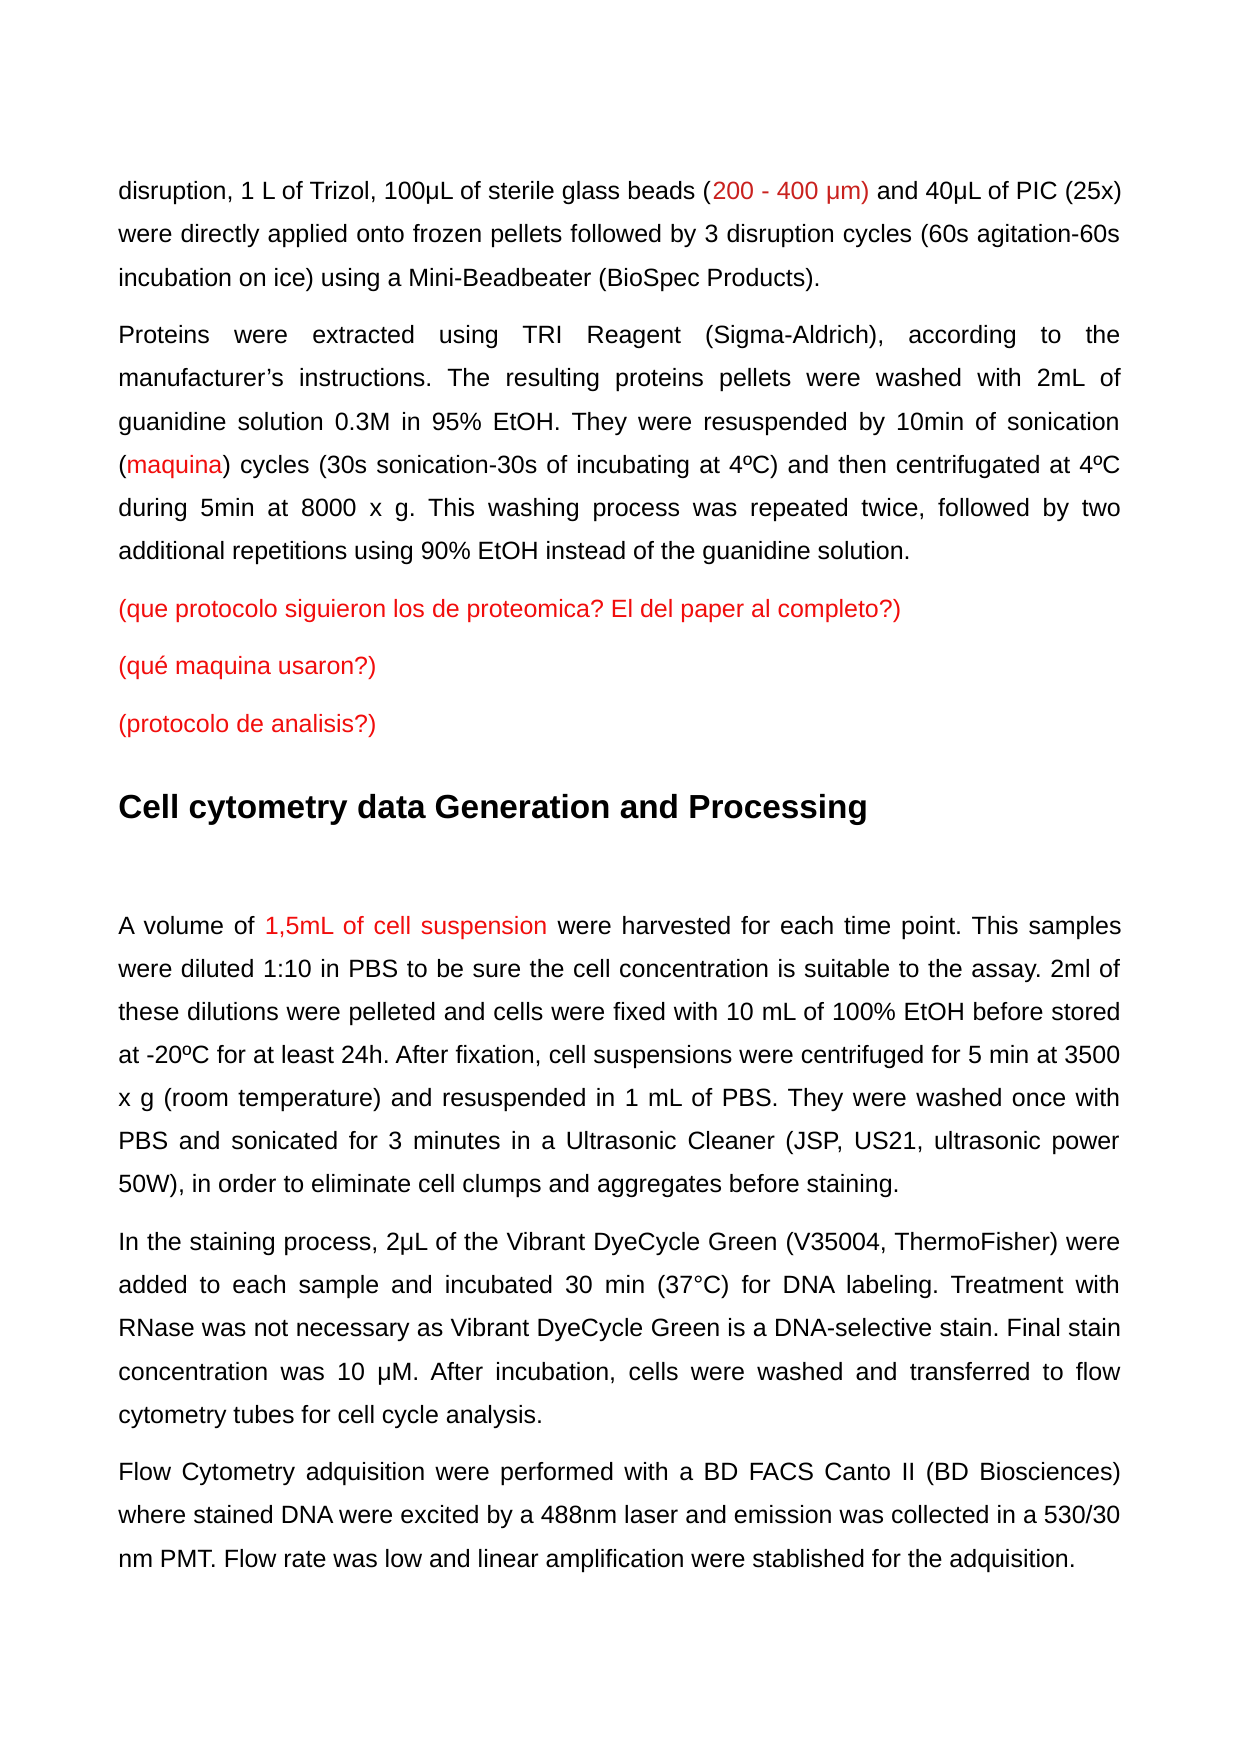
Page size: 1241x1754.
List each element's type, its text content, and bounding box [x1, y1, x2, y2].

text Proteins were extracted using TRI Reagent (Sigma-Aldrich), according to the manufacturer’s instructions. The resulting proteins pellets were washed with 2mL of guanidine solution 0.3M in 95% EtOH. They were resuspended by 10min of sonication (maquina) cycles (30s sonication-30s of incubating at 4ºC) and then centrifugated at 4ºC during 5min at 8000 x g. This washing process was repeated twice, followed by two additional repetitions using 90% EtOH instead of the guanidine solution. [118, 320, 1122, 565]
text A volume of 1,5mL of cell suspension were harvested for each time point. This samples were diluted 1:10 in PBS to be sure the cell concentration is suitable to the assay. 2ml of these dilutions were pelleted and cells were ﬁxed with 10 mL of 100% EtOH before stored at -20ºC for at least 24h. After fixation, cell suspensions were centrifuged for 5 min at 3500 x g (room temperature) and resuspended in 1 mL of PBS. They were washed once with PBS and sonicated for 3 minutes in a Ultrasonic Cleaner (JSP, US21, ultrasonic power 50W), in order to eliminate cell clumps and aggregates before staining. [118, 911, 1122, 1198]
text (que protocolo siguieron los de proteomica? El del paper al completo?) [118, 594, 1122, 622]
text Flow Cytometry adquisition were performed with a BD FACS Canto II (BD Biosciences) where stained DNA were excited by a 488nm laser and emission was collected in a 530/30 nm PMT. Flow rate was low and linear amplification were stablished for the adquisition. [118, 1457, 1122, 1572]
text In the staining process, 2μL of the Vibrant DyeCycle Green (V35004, ThermoFisher) were added to each sample and incubated 30 min (37°C) for DNA labeling. Treatment with RNase was not necessary as Vibrant DyeCycle Green is a DNA-selective stain. Final stain concentration was 10 μM. After incubation, cells were washed and transferred to ﬂow cytometry tubes for cell cycle analysis. [118, 1227, 1122, 1428]
text (protocolo de analisis?) [118, 709, 1122, 738]
text disruption, 1 L of Trizol, 100μL of sterile glass beads (200 - 400 μm) and 40μL of PIC (25x) were directly applied onto frozen pellets followed by 3 disruption cycles (60s agitation-60s incubation on ice) using a Mini-Beadbeater (BioSpec Products). [118, 176, 1122, 291]
subtitle Cell cytometry data Generation and Processing [118, 788, 1122, 826]
text (qué maquina usaron?) [118, 651, 1122, 680]
